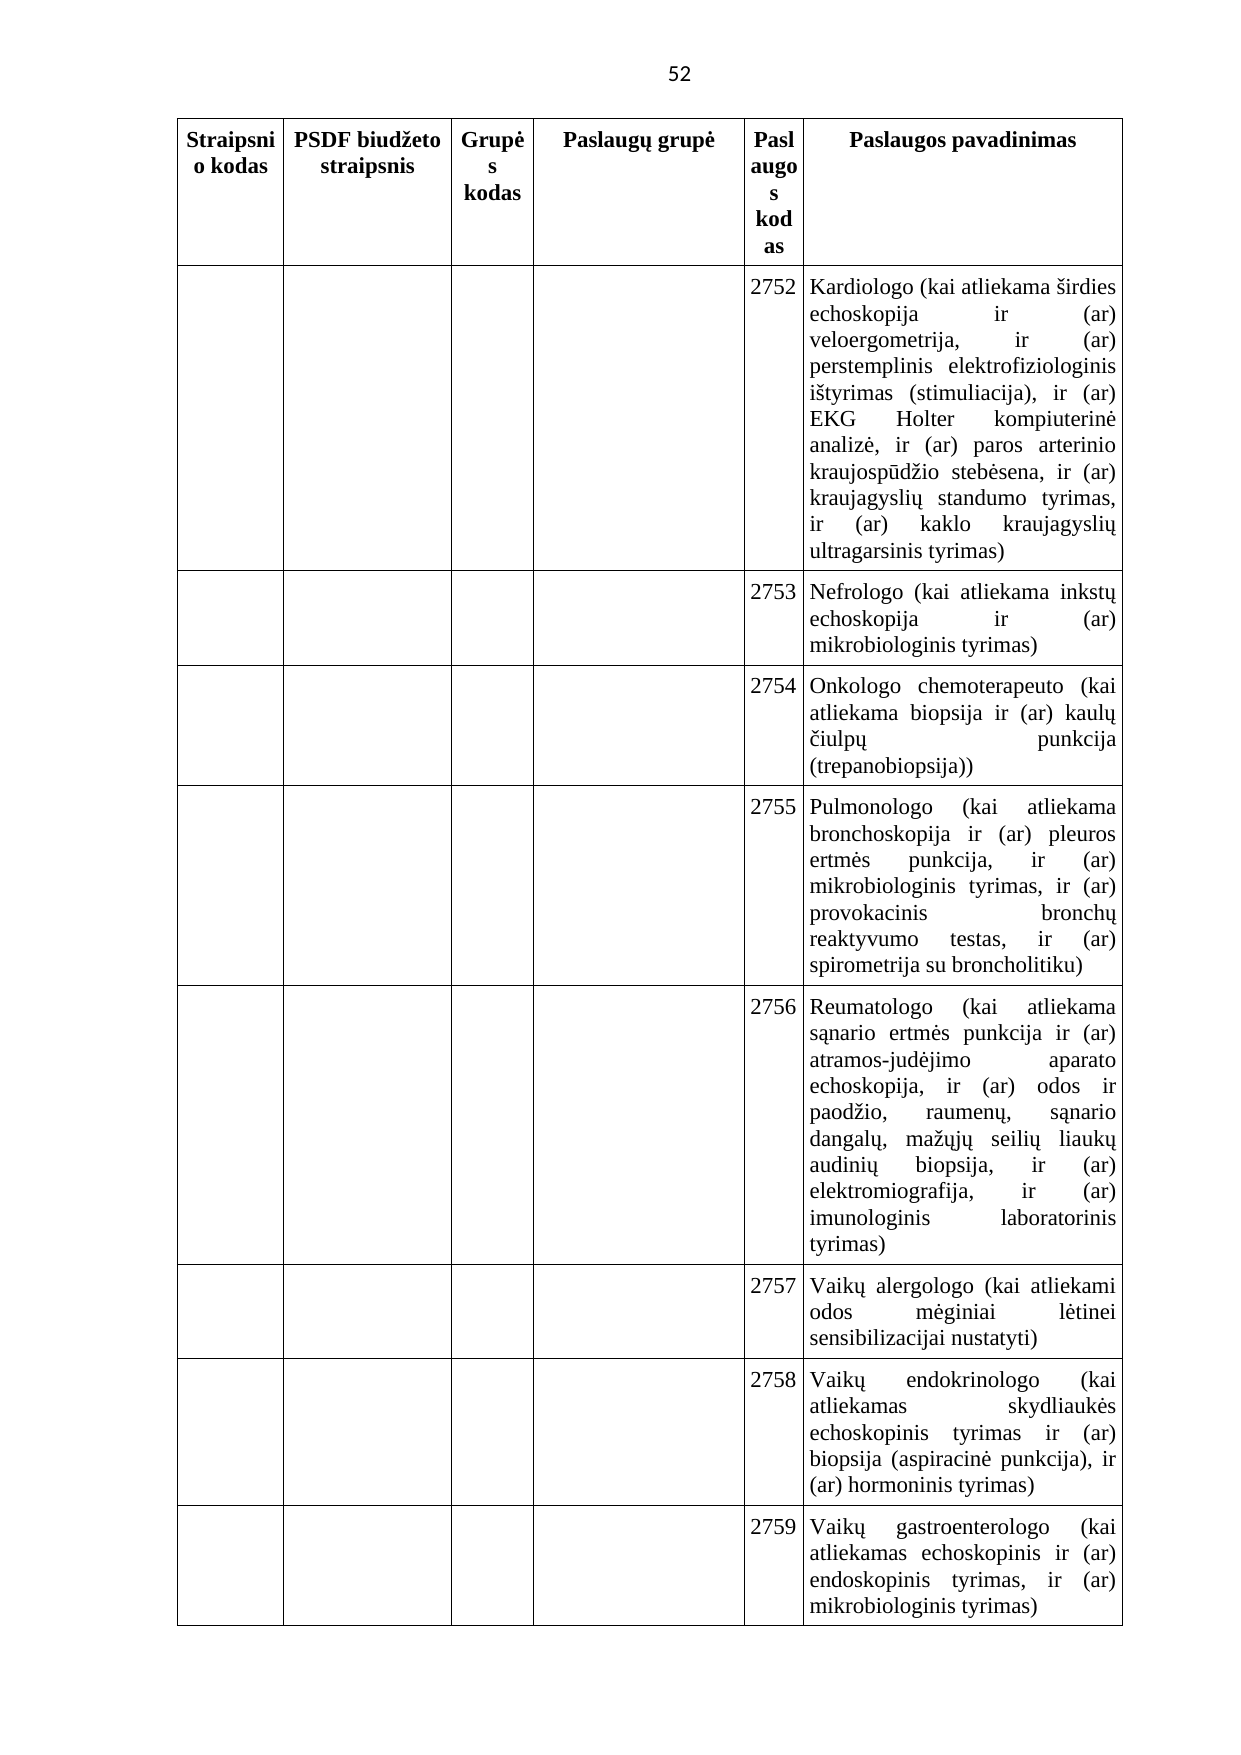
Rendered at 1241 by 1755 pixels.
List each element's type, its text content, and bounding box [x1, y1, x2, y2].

table_cell [284, 786, 451, 985]
table_cell [284, 266, 451, 570]
table_header Grupės kodas [452, 119, 533, 265]
table_cell [534, 1506, 744, 1625]
table_cell [452, 1359, 533, 1505]
table_cell [178, 1265, 283, 1358]
table_cell 2759 [745, 1506, 803, 1625]
table_cell [284, 986, 451, 1263]
table_cell [284, 666, 451, 785]
table_cell [178, 1506, 283, 1625]
table_cell [178, 786, 283, 985]
table_cell Reumatologo (kai atliekama sąnario ertmės punkcija ir (ar) atramos-judėjimo aparato echoskopija, ir (ar) odos ir paodžio, raumenų, sąnario dangalų, mažųjų seilių liaukų audinių biopsija, ir (ar) elektromiografija, ir (ar) imunologinis laboratorinis tyrimas) [804, 986, 1122, 1263]
table_cell 2756 [745, 986, 803, 1263]
table_cell [534, 786, 744, 985]
table_cell Nefrologo (kai atliekama inkstų echoskopija ir (ar) mikrobiologinis tyrimas) [804, 571, 1122, 664]
table_cell 2755 [745, 786, 803, 985]
table_cell [178, 666, 283, 785]
table_header Straipsnio kodas [178, 119, 283, 265]
table_header Paslaugos pavadinimas [804, 119, 1122, 265]
table_cell [452, 666, 533, 785]
table_cell 2754 [745, 666, 803, 785]
table_cell [284, 1359, 451, 1505]
table_cell Pulmonologo (kai atliekama bronchoskopija ir (ar) pleuros ertmės punkcija, ir (ar) mikrobiologinis tyrimas, ir (ar) provokacinis bronchų reaktyvumo testas, ir (ar) spirometrija su broncholitiku) [804, 786, 1122, 985]
table_cell [452, 571, 533, 664]
table_cell [534, 1359, 744, 1505]
table_cell [178, 1359, 283, 1505]
table_cell Onkologo chemoterapeuto (kai atliekama biopsija ir (ar) kaulų čiulpų punkcija (trepanobiopsija)) [804, 666, 1122, 785]
table_cell [534, 1265, 744, 1358]
table_cell [452, 986, 533, 1263]
table_cell 2752 [745, 266, 803, 570]
table_cell [284, 1265, 451, 1358]
table_cell Vaikų endokrinologo (kai atliekamas skydliaukės echoskopinis tyrimas ir (ar) biopsija (aspiracinė punkcija), ir (ar) hormoninis tyrimas) [804, 1359, 1122, 1505]
table_cell [534, 266, 744, 570]
table_cell [534, 986, 744, 1263]
table_cell [534, 571, 744, 664]
table_cell [452, 1265, 533, 1358]
table_header PSDF biudžeto straipsnis [284, 119, 451, 265]
table_cell [534, 666, 744, 785]
table_cell Kardiologo (kai atliekama širdies echoskopija ir (ar) veloergometrija, ir (ar) perstemplinis elektrofiziologinis ištyrimas (stimuliacija), ir (ar) EKG Holter kompiuterinė analizė, ir (ar) paros arterinio kraujospūdžio stebėsena, ir (ar) kraujagyslių standumo tyrimas, ir (ar) kaklo kraujagyslių ultragarsinis tyrimas) [804, 266, 1122, 570]
table_cell Vaikų alergologo (kai atliekami odos mėginiai lėtinei sensibilizacijai nustatyti) [804, 1265, 1122, 1358]
table_cell [178, 986, 283, 1263]
table_cell [452, 786, 533, 985]
table_header Paslaugos kodas [745, 119, 803, 265]
table_cell [452, 266, 533, 570]
table_header Paslaugų grupė [534, 119, 744, 265]
table_cell [178, 571, 283, 664]
table_cell [452, 1506, 533, 1625]
table_cell 2757 [745, 1265, 803, 1358]
table_cell [284, 1506, 451, 1625]
table_cell [178, 266, 283, 570]
table_cell 2758 [745, 1359, 803, 1505]
table_cell [284, 571, 451, 664]
table_cell Vaikų gastroenterologo (kai atliekamas echoskopinis ir (ar) endoskopinis tyrimas, ir (ar) mikrobiologinis tyrimas) [804, 1506, 1122, 1625]
table_cell 2753 [745, 571, 803, 664]
